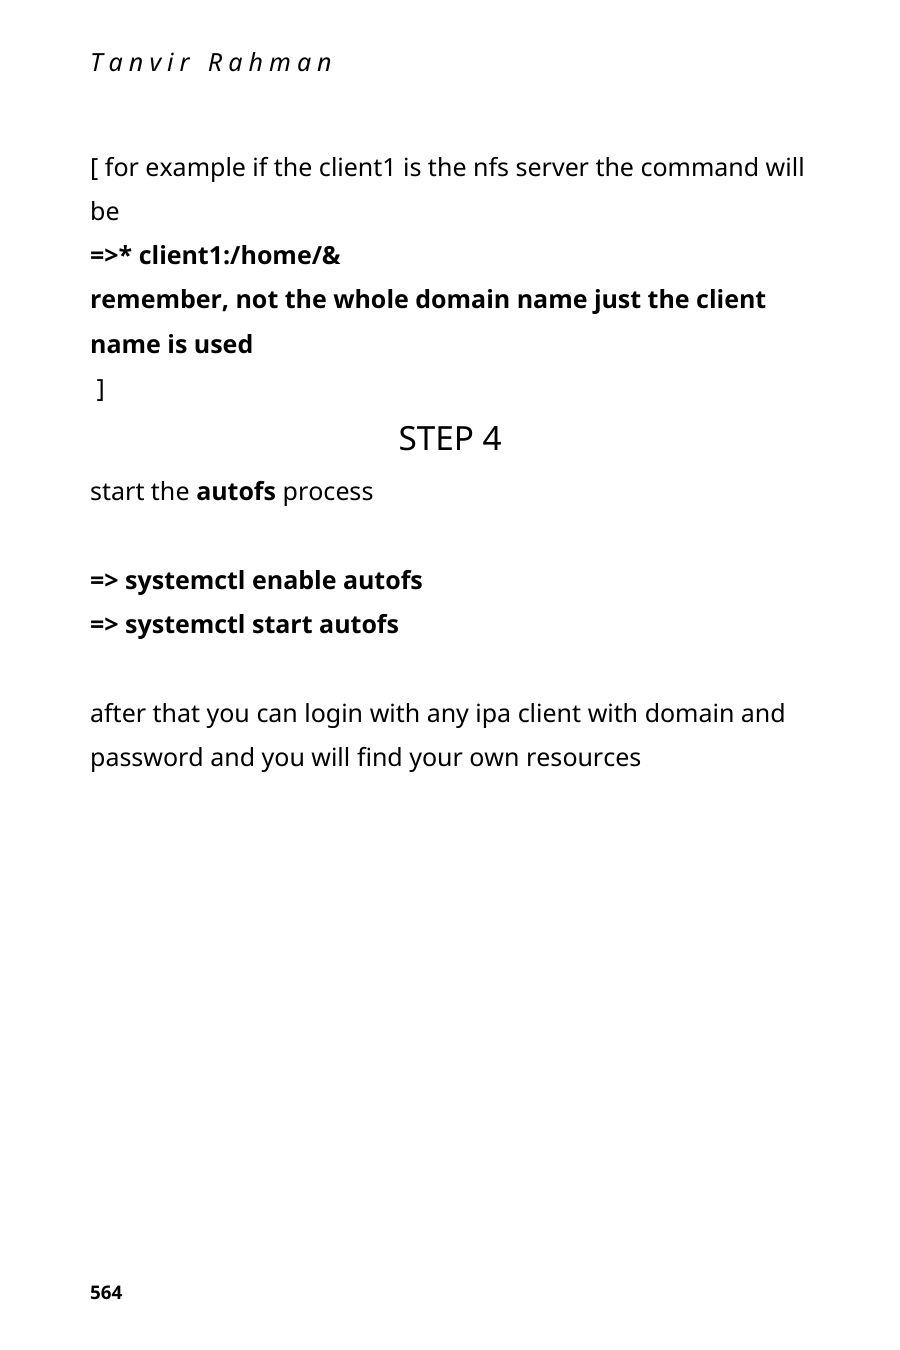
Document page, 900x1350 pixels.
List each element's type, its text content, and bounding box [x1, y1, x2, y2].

text =>* client1:/home/& [90, 238, 810, 272]
text [ for example if the client1 is the nfs server the command will be [90, 149, 810, 228]
text start the autofs process [90, 474, 810, 508]
text STEP 4 [90, 415, 810, 460]
text ] [90, 371, 810, 405]
text remember, not the whole domain name just the client name is used [90, 282, 810, 360]
text after that you can login with any ipa client with domain and password and you will find your own resources [90, 695, 810, 773]
text => systemctl enable autofs [90, 562, 810, 596]
text => systemctl start autofs [90, 607, 810, 641]
